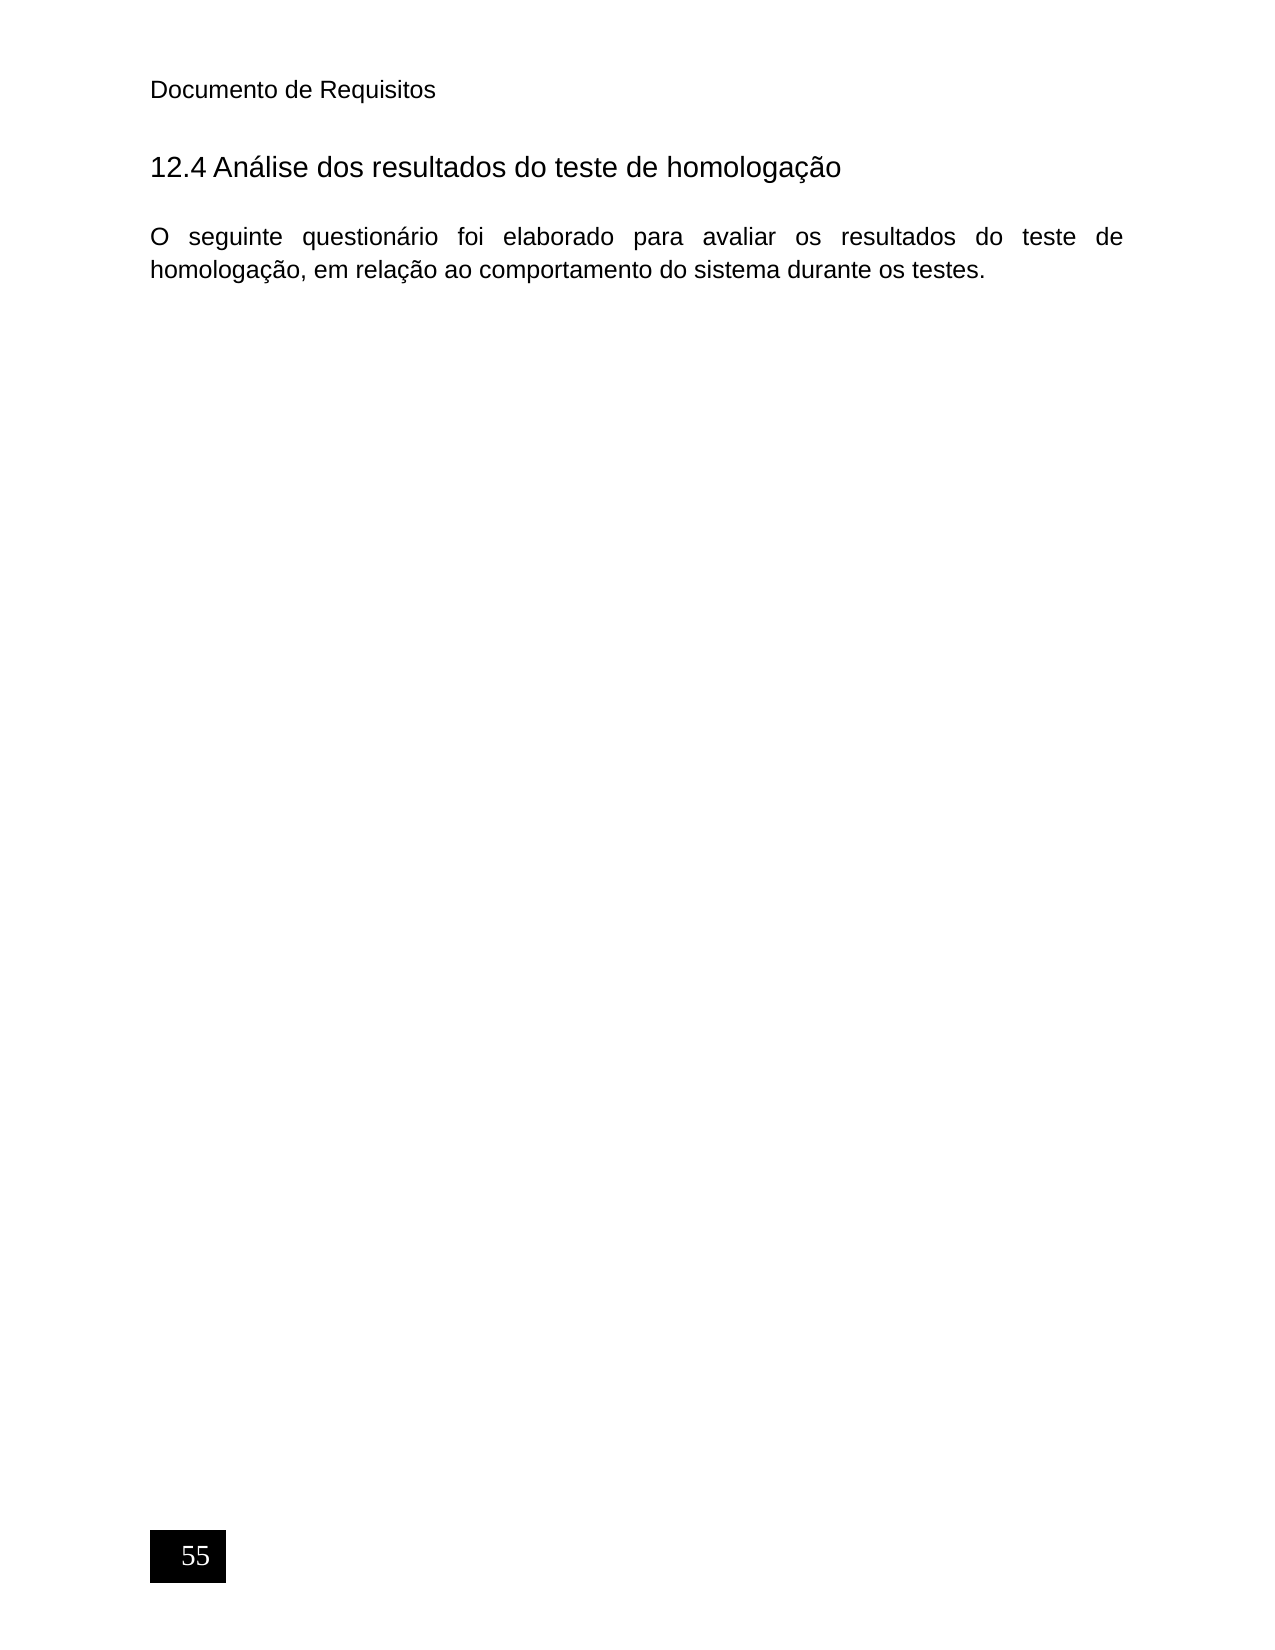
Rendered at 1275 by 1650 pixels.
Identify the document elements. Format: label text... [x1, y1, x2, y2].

subtitle 12.4 Análise dos resultados do teste de homologação [150, 150, 1125, 183]
text O seguinte questionário foi elaborado para avaliar os resultados do teste de homologação, em relação ao comportamento do sistema durante os testes. [150, 222, 1125, 283]
